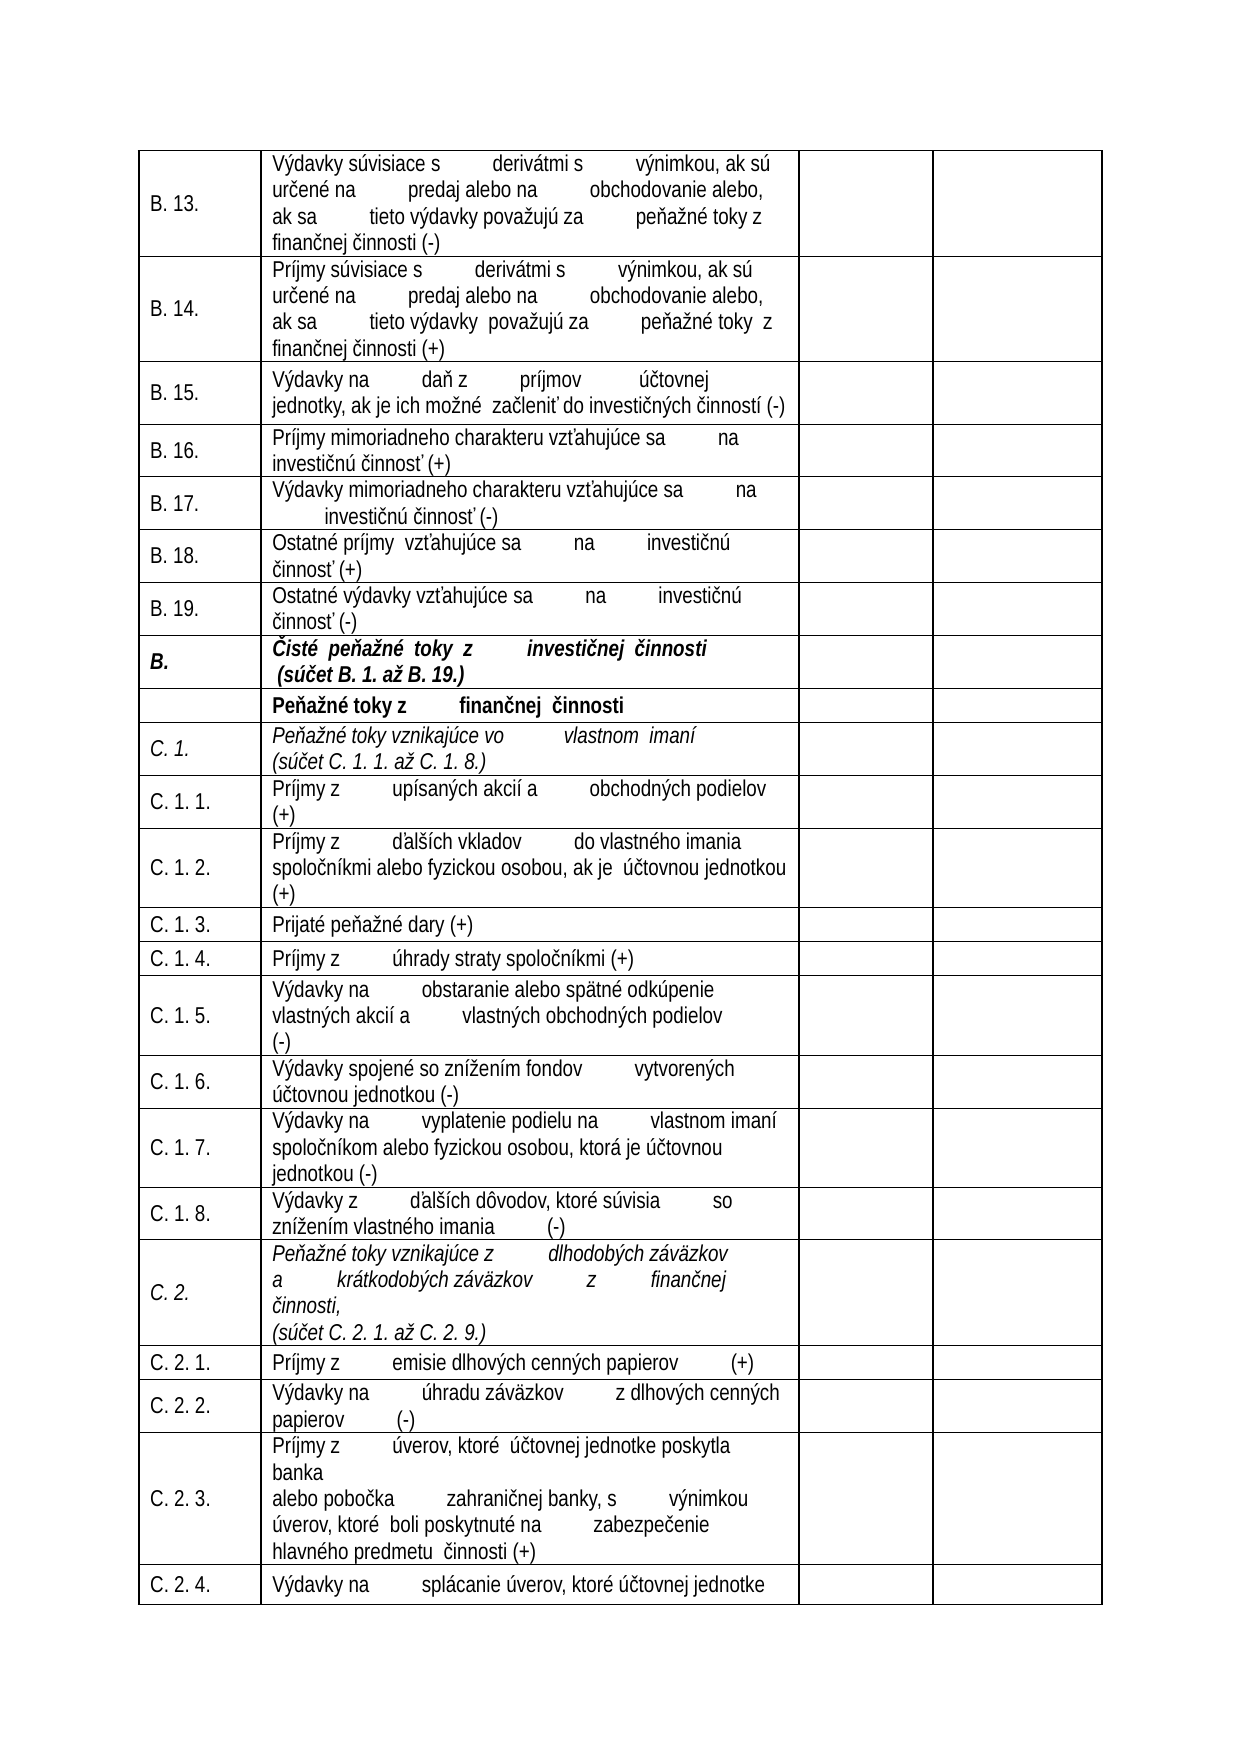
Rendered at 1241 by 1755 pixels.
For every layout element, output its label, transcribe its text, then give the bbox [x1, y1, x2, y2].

table_cell [800, 908, 932, 941]
table_cell [800, 689, 932, 722]
table_cell [800, 1056, 932, 1107]
table_cell [934, 1380, 1101, 1432]
table_cell B. 13. [140, 151, 260, 256]
table_cell C. 2. 3. [140, 1433, 260, 1564]
table_cell [800, 362, 932, 423]
table_cell [934, 1188, 1101, 1239]
table_cell [934, 477, 1101, 529]
table_cell [800, 1433, 932, 1564]
table_cell Ostatné výdavky vzťahujúce sa na investičnú činnosť (-) [262, 583, 798, 635]
table_cell [140, 689, 260, 722]
table_cell [800, 636, 932, 687]
table_cell [934, 257, 1101, 361]
table_cell [934, 776, 1101, 827]
table_cell B. 16. [140, 425, 260, 476]
table_cell [934, 1056, 1101, 1107]
table_cell Príjmy súvisiace s derivátmi s výnimkou, ak sú určené na predaj alebo na obchodovanie alebo, ak sa tieto výdavky považujú za peňažné toky z finančnej činnosti (+) [262, 257, 798, 361]
table_cell [934, 942, 1101, 975]
table_cell [934, 1565, 1101, 1604]
table_cell [934, 1109, 1101, 1187]
table_cell Príjmy mimoriadneho charakteru vzťahujúce sa na investičnú činnosť (+) [262, 425, 798, 476]
table_cell [934, 829, 1101, 907]
table_cell [800, 1380, 932, 1432]
table_cell [800, 976, 932, 1054]
table_cell Peňažné toky vznikajúce vo vlastnom imaní (súčet C. 1. 1. až C. 1. 8.) [262, 723, 798, 775]
table_cell B. 18. [140, 530, 260, 582]
table_cell C. 1. 3. [140, 908, 260, 941]
table_cell [934, 362, 1101, 423]
table_cell C. 2. 2. [140, 1380, 260, 1432]
table_cell Výdavky súvisiace s derivátmi s výnimkou, ak sú určené na predaj alebo na obchodovanie alebo, ak sa tieto výdavky považujú za peňažné toky z finančnej činnosti (-) [262, 151, 798, 256]
table_cell Výdavky na daň z príjmov účtovnej jednotky, ak je ich možné začleniť do investičných činností (-) [262, 362, 798, 423]
table_cell Príjmy z upísaných akcií a obchodných podielov (+) [262, 776, 798, 827]
table_cell Výdavky na obstaranie alebo spätné odkúpenie vlastných akcií a vlastných obchodných podielov (-) [262, 976, 798, 1054]
table_cell [800, 723, 932, 775]
table_cell [934, 723, 1101, 775]
table_cell Ostatné príjmy vzťahujúce sa na investičnú činnosť (+) [262, 530, 798, 582]
table_cell B. 17. [140, 477, 260, 529]
table_cell [800, 583, 932, 635]
table_cell C. 1. [140, 723, 260, 775]
table_cell B. 19. [140, 583, 260, 635]
table_cell Peňažné toky z finančnej činnosti [262, 689, 798, 722]
table_cell B. 15. [140, 362, 260, 423]
table_cell Príjmy z ďalších vkladov do vlastného imania spoločníkmi alebo fyzickou osobou, ak je účtovnou jednotkou (+) [262, 829, 798, 907]
table_cell [800, 829, 932, 907]
table_cell Výdavky na splácanie úverov, ktoré účtovnej jednotke [262, 1565, 798, 1604]
table_cell [800, 942, 932, 975]
table_cell [800, 1109, 932, 1187]
table_cell C. 2. 1. [140, 1346, 260, 1379]
table_cell [934, 636, 1101, 687]
table_cell C. 1. 8. [140, 1188, 260, 1239]
table_cell [800, 1240, 932, 1345]
table_cell Čisté peňažné toky z investičnej činnosti (súčet B. 1. až B. 19.) [262, 636, 798, 687]
table_cell [934, 425, 1101, 476]
table_cell Výdavky mimoriadneho charakteru vzťahujúce sa na investičnú činnosť (-) [262, 477, 798, 529]
table_cell [934, 908, 1101, 941]
table_cell Výdavky na vyplatenie podielu na vlastnom imaní spoločníkom alebo fyzickou osobou, ktorá je účtovnou jednotkou (-) [262, 1109, 798, 1187]
table_cell C. 1. 4. [140, 942, 260, 975]
table_cell Príjmy z emisie dlhových cenných papierov (+) [262, 1346, 798, 1379]
table_cell Príjmy z úhrady straty spoločníkmi (+) [262, 942, 798, 975]
table_cell [800, 1565, 932, 1604]
table_cell C. 1. 6. [140, 1056, 260, 1107]
table_cell [934, 976, 1101, 1054]
table_cell Príjmy z úverov, ktoré účtovnej jednotke poskytla banka alebo pobočka zahraničnej banky, s výnimkou úverov, ktoré boli poskytnuté na zabezpečenie hlavného predmetu činnosti (+) [262, 1433, 798, 1564]
table_cell [934, 1346, 1101, 1379]
table_cell [800, 776, 932, 827]
table_cell [800, 530, 932, 582]
table_cell Výdavky na úhradu záväzkov z dlhových cenných papierov (-) [262, 1380, 798, 1432]
table_cell [800, 477, 932, 529]
table_cell Výdavky z ďalších dôvodov, ktoré súvisia so znížením vlastného imania (-) [262, 1188, 798, 1239]
table_cell C. 1. 2. [140, 829, 260, 907]
table_cell [934, 151, 1101, 256]
table_cell C. 2. [140, 1240, 260, 1345]
table_cell B. 14. [140, 257, 260, 361]
table_cell Výdavky spojené so znížením fondov vytvorených účtovnou jednotkou (-) [262, 1056, 798, 1107]
table_cell [934, 530, 1101, 582]
table_cell B. [140, 636, 260, 687]
table_cell [934, 1240, 1101, 1345]
table_cell [800, 425, 932, 476]
table_cell [800, 151, 932, 256]
table_cell [934, 583, 1101, 635]
table_cell C. 1. 5. [140, 976, 260, 1054]
table_cell C. 1. 1. [140, 776, 260, 827]
table_cell [800, 1346, 932, 1379]
table_cell Peňažné toky vznikajúce z dlhodobých záväzkov a krátkodobých záväzkov z finančnej činnosti, (súčet C. 2. 1. až C. 2. 9.) [262, 1240, 798, 1345]
table_cell [800, 1188, 932, 1239]
table_cell [800, 257, 932, 361]
table_cell C. 1. 7. [140, 1109, 260, 1187]
table_cell [934, 1433, 1101, 1564]
table_cell [934, 689, 1101, 722]
table_cell C. 2. 4. [140, 1565, 260, 1604]
table_cell Prijaté peňažné dary (+) [262, 908, 798, 941]
